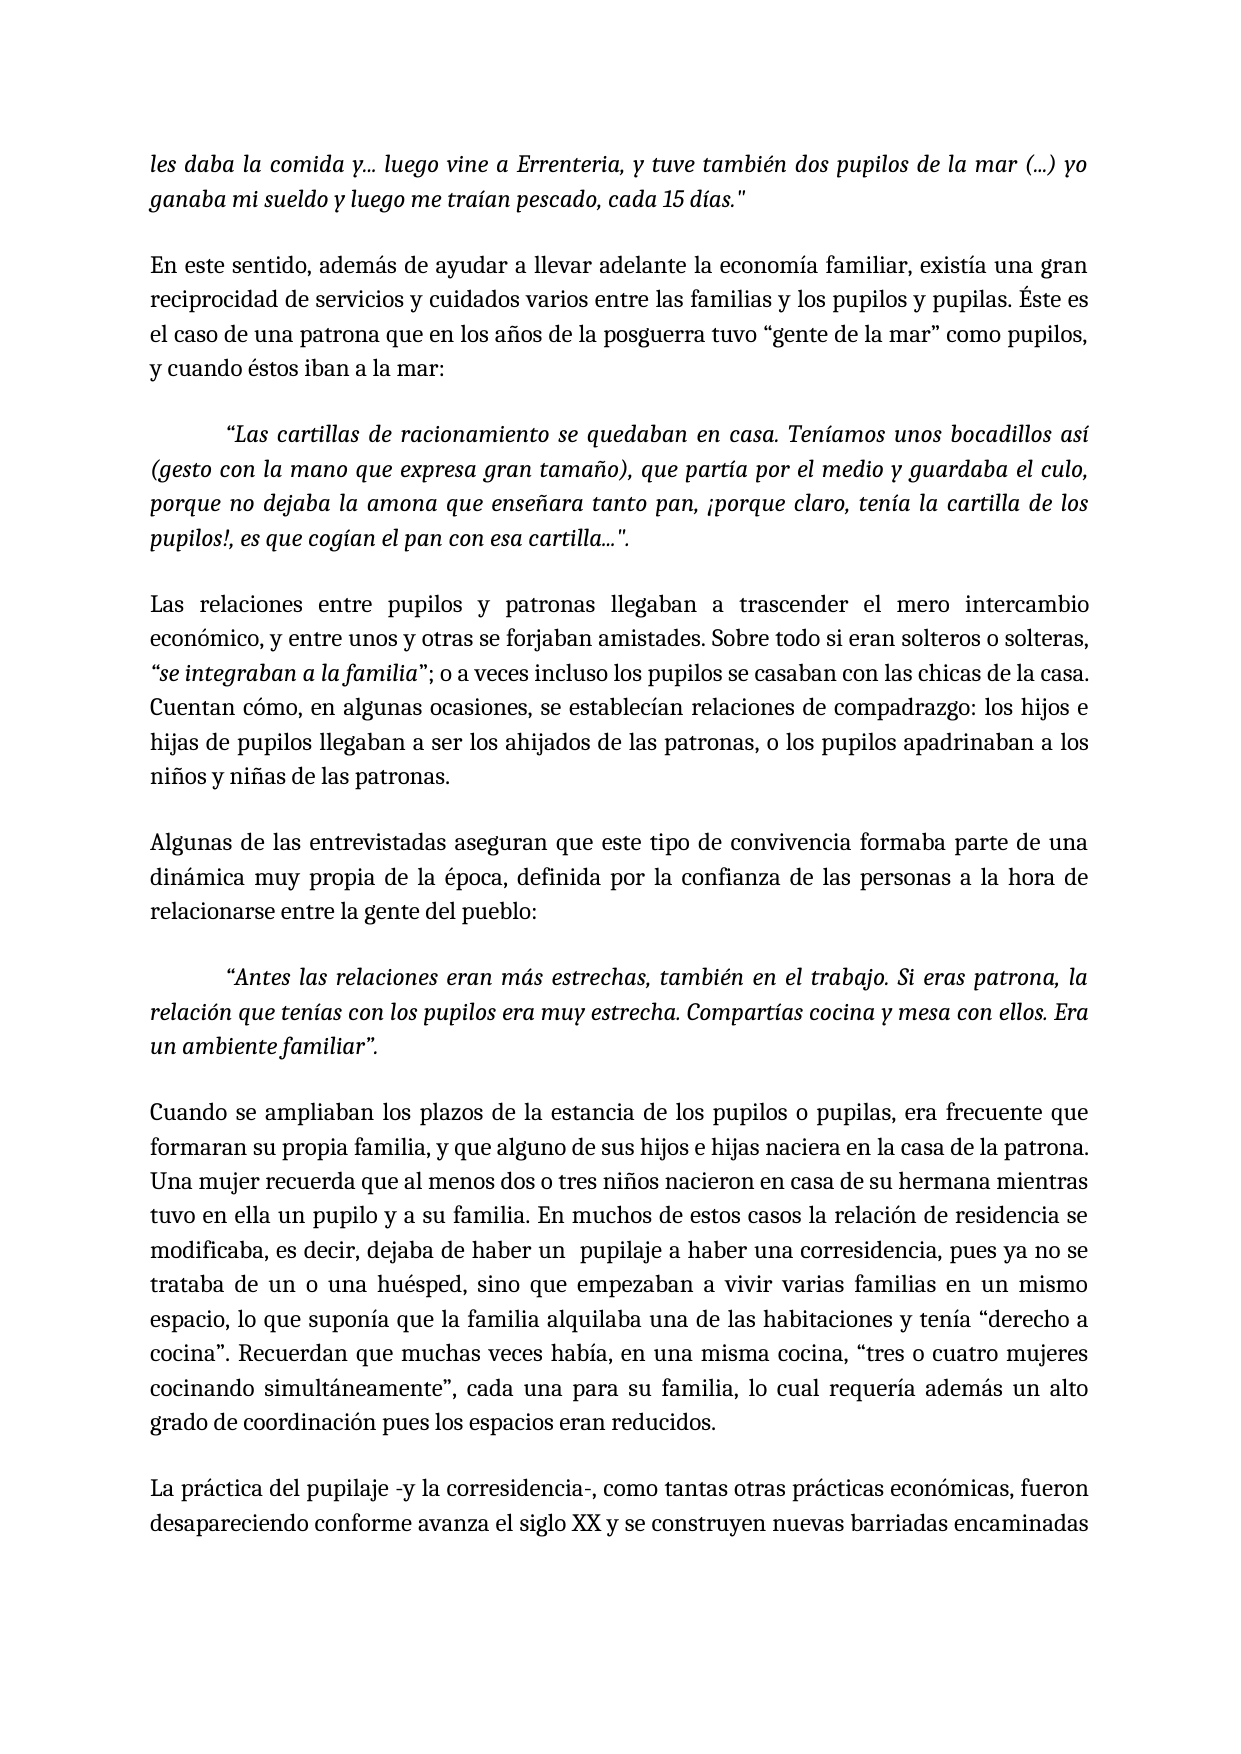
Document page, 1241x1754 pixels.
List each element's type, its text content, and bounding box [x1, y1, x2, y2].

text Algunas de las entrevistadas aseguran que este tipo de convivencia formaba parte de una dinámica muy propia de la época, definida por la confianza de las personas a la hora de relacionarse entre la gente del pueblo: [150, 828, 1090, 926]
text Las relaciones entre pupilos y patronas llegaban a trascender el mero intercambio económico, y entre unos y otras se forjaban amistades. Sobre todo si eran solteros o solteras, “se integraban a la familia”; o a veces incluso los pupilos se casaban con las chicas de la casa. Cuentan cómo, en algunas ocasiones, se establecían relaciones de compadrazgo: los hijos e hijas de pupilos llegaban a ser los ahijados de las patronas, o los pupilos apadrinaban a los niños y niñas de las patronas. [150, 589, 1090, 791]
text les daba la comida y... luego vine a Errenteria, y tuve también dos pupilos de la mar (...) yo ganaba mi sueldo y luego me traían pescado, cada 15 días." [150, 150, 1090, 213]
text La práctica del pupilaje -y la corresidencia-, como tantas otras prácticas económicas, fueron desapareciendo conforme avanza el siglo XX y se construyen nuevas barriadas encaminadas [150, 1474, 1090, 1537]
text “Antes las relaciones eran más estrechas, también en el trabajo. Si eras patrona, la relación que tenías con los pupilos era muy estrecha. Compartías cocina y mesa con ellos. Era un ambiente familiar”. [150, 963, 1090, 1061]
text Cuando se ampliaban los plazos de la estancia de los pupilos o pupilas, era frecuente que formaran su propia familia, y que alguno de sus hijos e hijas naciera en la casa de la patrona. Una mujer recuerda que al menos dos o tres niños nacieron en casa de su hermana mientras tuvo en ella un pupilo y a su familia. En muchos de estos casos la relación de residencia se modificaba, es decir, dejaba de haber un pupilaje a haber una corresidencia, pues ya no se trataba de un o una huésped, sino que empezaban a vivir varias familias en un mismo espacio, lo que suponía que la familia alquilaba una de las habitaciones y tenía “derecho a cocina”. Recuerdan que muchas veces había, en una misma cocina, “tres o cuatro mujeres cocinando simultáneamente”, cada una para su familia, lo cual requería además un alto grado de coordinación pues los espacios eran reducidos. [150, 1098, 1090, 1437]
text “Las cartillas de racionamiento se quedaban en casa. Teníamos unos bocadillos así (gesto con la mano que expresa gran tamaño), que partía por el medio y guardaba el culo, porque no dejaba la amona que enseñara tanto pan, ¡porque claro, tenía la cartilla de los pupilos!, es que cogían el pan con esa cartilla...". [150, 420, 1090, 552]
text En este sentido, además de ayudar a llevar adelante la economía familiar, existía una gran reciprocidad de servicios y cuidados varios entre las familias y los pupilos y pupilas. Éste es el caso de una patrona que en los años de la posguerra tuvo “gente de la mar” como pupilos, y cuando éstos iban a la mar: [150, 251, 1090, 383]
